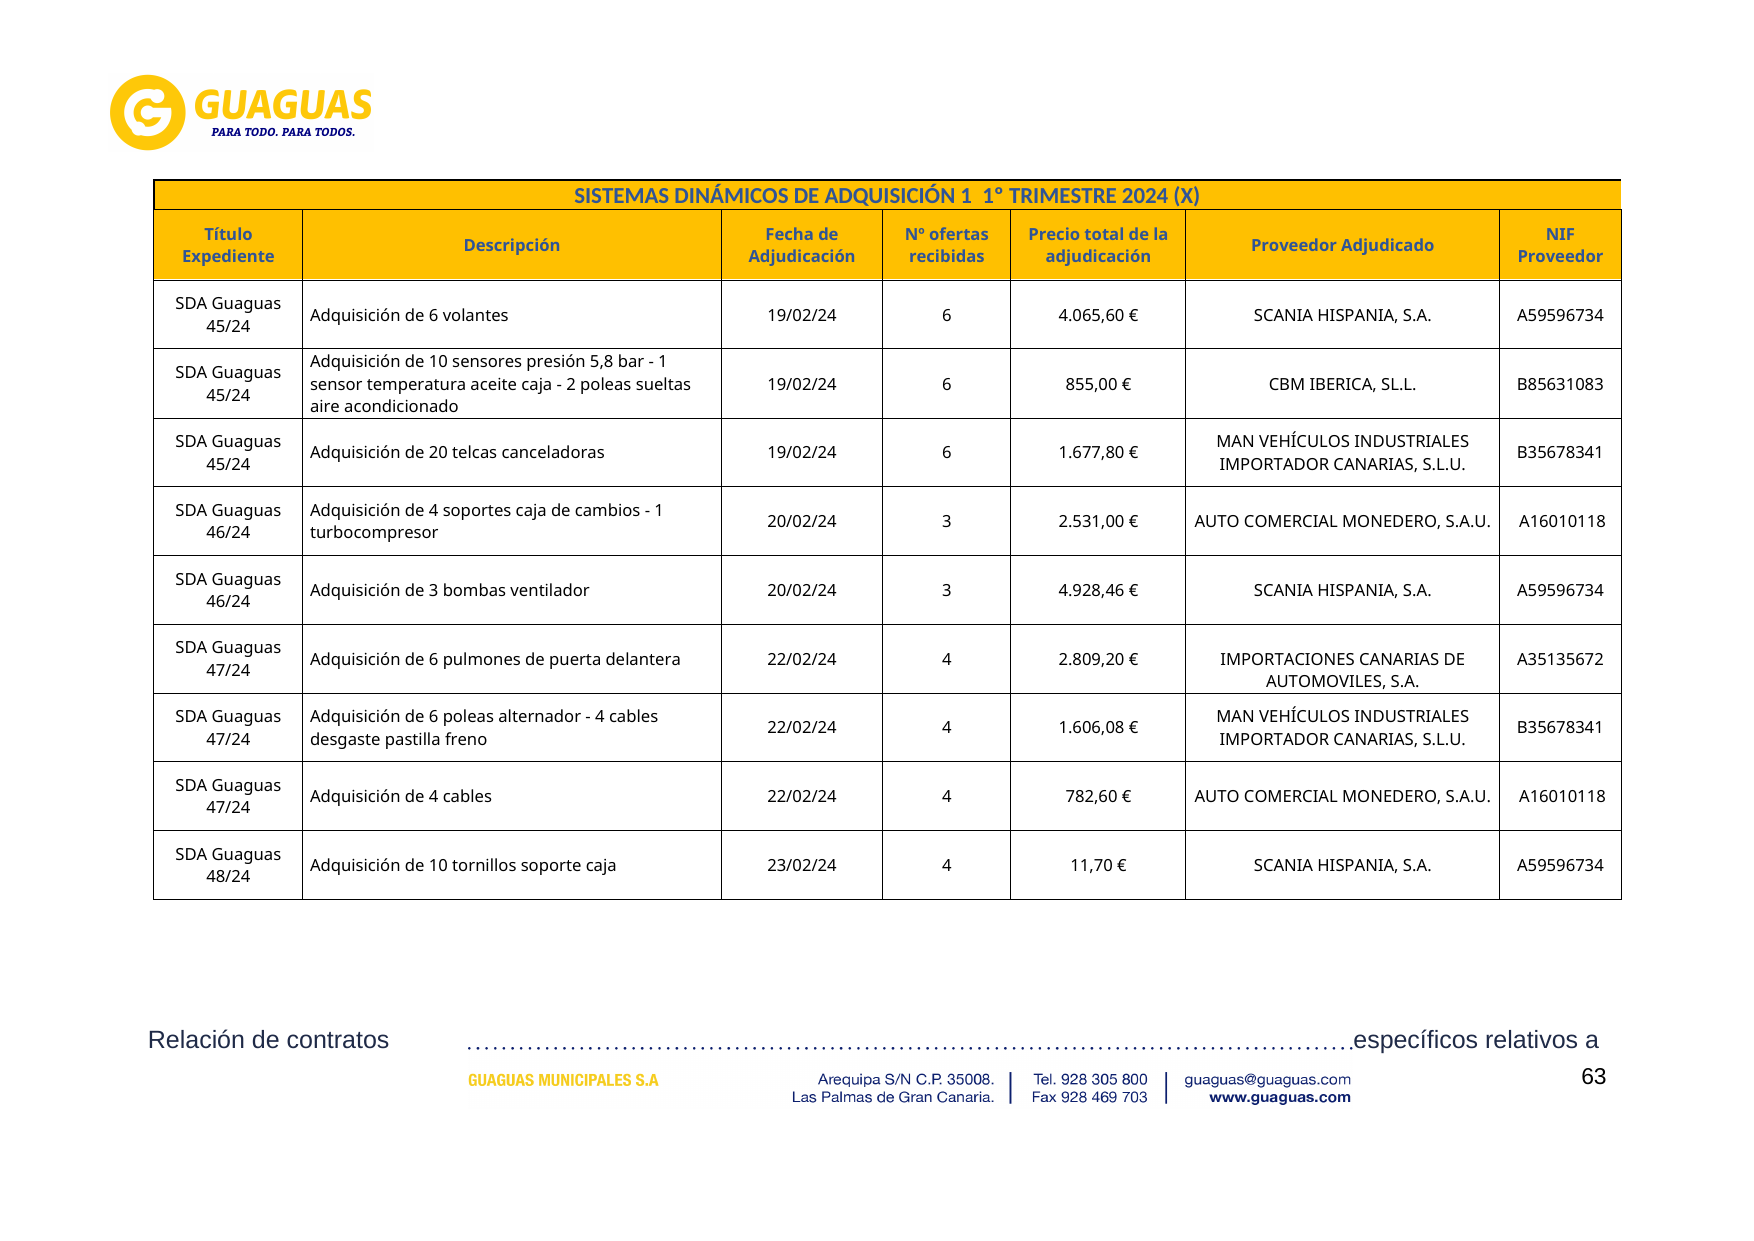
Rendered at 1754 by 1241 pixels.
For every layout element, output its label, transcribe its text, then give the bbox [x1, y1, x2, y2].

table_cell Nº ofertas recibidas [883, 210, 1010, 279]
table_cell SDA Guaguas 47/24 [154, 762, 302, 830]
table_cell A59596734 [1500, 556, 1621, 624]
table_cell A59596734 [1500, 281, 1621, 348]
table_cell 3 [883, 556, 1010, 624]
table_cell 23/02/24 [722, 831, 882, 899]
table_cell CBM IBERICA, SL.L. [1186, 349, 1499, 417]
table_cell SDA Guaguas 46/24 [154, 556, 302, 624]
table_cell 19/02/24 [722, 349, 882, 417]
table_cell SDA Guaguas 45/24 [154, 419, 302, 486]
table_cell A16010118 [1500, 487, 1621, 555]
table_cell 11,70 € [1011, 831, 1185, 899]
table_cell SDA Guaguas 48/24 [154, 831, 302, 899]
table_cell MAN VEHÍCULOS INDUSTRIALES IMPORTADOR CANARIAS, S.L.U. [1186, 419, 1499, 486]
table_cell 1.606,08 € [1011, 694, 1185, 761]
table_cell Adquisición de 4 cables [303, 762, 721, 830]
table_cell B85631083 [1500, 349, 1621, 417]
table_cell A16010118 [1500, 762, 1621, 830]
table_cell 3 [883, 487, 1010, 555]
table_cell IMPORTACIONES CANARIAS DE AUTOMOVILES, S.A. [1186, 625, 1499, 692]
table_cell Adquisición de 6 volantes [303, 281, 721, 348]
table_cell SDA Guaguas 46/24 [154, 487, 302, 555]
picture [467, 1047, 1353, 1109]
table_cell Adquisición de 4 soportes caja de cambios - 1 turbocompresor [303, 487, 721, 555]
table_cell 22/02/24 [722, 762, 882, 830]
table_cell 4 [883, 694, 1010, 761]
table_cell 4.928,46 € [1011, 556, 1185, 624]
picture [107, 73, 374, 152]
table_cell 20/02/24 [722, 556, 882, 624]
text Relación de contratos específicos relativos a [148, 1026, 1606, 1054]
table_cell 2.809,20 € [1011, 625, 1185, 692]
table_cell B35678341 [1500, 419, 1621, 486]
table_cell Adquisición de 6 poleas alternador - 4 cables desgaste pastilla freno [303, 694, 721, 761]
table_cell SDA Guaguas 47/24 [154, 625, 302, 692]
table_cell 20/02/24 [722, 487, 882, 555]
table_cell Fecha de Adjudicación [722, 210, 882, 279]
table_cell Adquisición de 10 tornillos soporte caja [303, 831, 721, 899]
table_cell 1.677,80 € [1011, 419, 1185, 486]
table_cell 4 [883, 762, 1010, 830]
table_cell SCANIA HISPANIA, S.A. [1186, 556, 1499, 624]
table_cell Título Expediente [154, 210, 302, 279]
table_cell 22/02/24 [722, 625, 882, 692]
table_cell 19/02/24 [722, 419, 882, 486]
table_cell 4.065,60 € [1011, 281, 1185, 348]
table_cell 2.531,00 € [1011, 487, 1185, 555]
table_cell 22/02/24 [722, 694, 882, 761]
table_cell B35678341 [1500, 694, 1621, 761]
table_cell A35135672 [1500, 625, 1621, 692]
table_cell Adquisición de 20 telcas canceladoras [303, 419, 721, 486]
table_cell 6 [883, 281, 1010, 348]
table_cell 6 [883, 419, 1010, 486]
table_cell A59596734 [1500, 831, 1621, 899]
table_cell 782,60 € [1011, 762, 1185, 830]
table_cell Proveedor Adjudicado [1186, 210, 1499, 279]
table_cell SCANIA HISPANIA, S.A. [1186, 281, 1499, 348]
table_cell SCANIA HISPANIA, S.A. [1186, 831, 1499, 899]
table_cell AUTO COMERCIAL MONEDERO, S.A.U. [1186, 487, 1499, 555]
table_cell Adquisición de 6 pulmones de puerta delantera [303, 625, 721, 692]
table_cell Adquisición de 3 bombas ventilador [303, 556, 721, 624]
table_header SISTEMAS DINÁMICOS DE ADQUISICIÓN 1 1º TRIMESTRE 2024 (X) [155, 181, 1621, 209]
table_cell Adquisición de 10 sensores presión 5,8 bar - 1 sensor temperatura aceite caja - 2 poleas sueltas aire acondicionado [303, 349, 721, 417]
table_cell SDA Guaguas 45/24 [154, 349, 302, 417]
table_cell 19/02/24 [722, 281, 882, 348]
table_cell SDA Guaguas 47/24 [154, 694, 302, 761]
table_cell NIF Proveedor [1500, 210, 1621, 279]
table_cell 6 [883, 349, 1010, 417]
table_cell 4 [883, 831, 1010, 899]
table_cell Descripción [303, 210, 721, 279]
table_cell SDA Guaguas 45/24 [154, 281, 302, 348]
table_cell MAN VEHÍCULOS INDUSTRIALES IMPORTADOR CANARIAS, S.L.U. [1186, 694, 1499, 761]
table_cell 855,00 € [1011, 349, 1185, 417]
table_cell 4 [883, 625, 1010, 692]
table_cell Precio total de la adjudicación [1011, 210, 1185, 279]
table_cell AUTO COMERCIAL MONEDERO, S.A.U. [1186, 762, 1499, 830]
